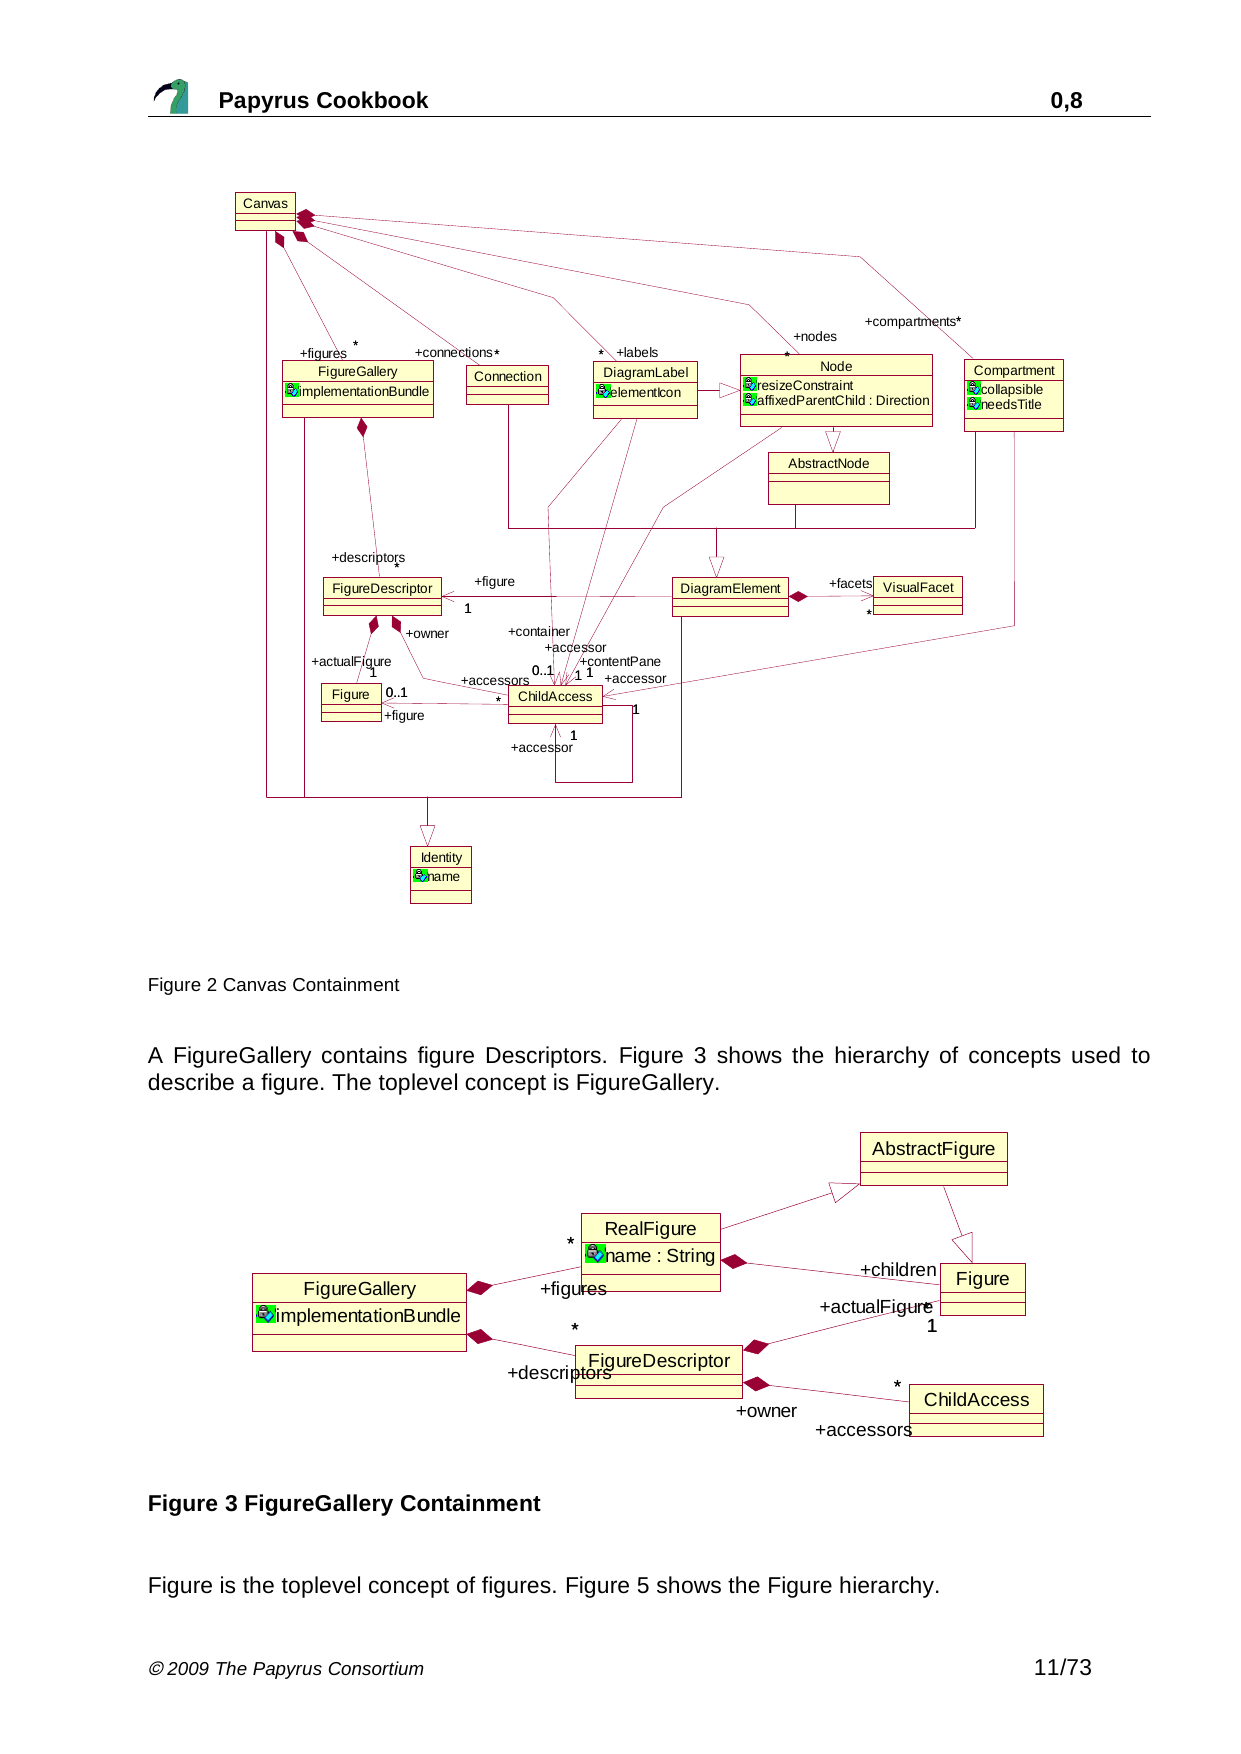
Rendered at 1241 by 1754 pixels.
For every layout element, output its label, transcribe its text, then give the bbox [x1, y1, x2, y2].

text Figure 2 Canvas Containment [148, 973, 1151, 995]
picture [153, 79, 189, 114]
text Figure 3 FigureGallery Containment [148, 1490, 1151, 1517]
text Figure is the toplevel concept of figures. Figure 5 shows the Figure hierarchy. [148, 1571, 1151, 1598]
text A FigureGallery contains figure Descriptors. Figure 3 shows the hierarchy of concepts used to describe a figure. The toplevel concept is FigureGallery. [148, 1042, 1151, 1096]
